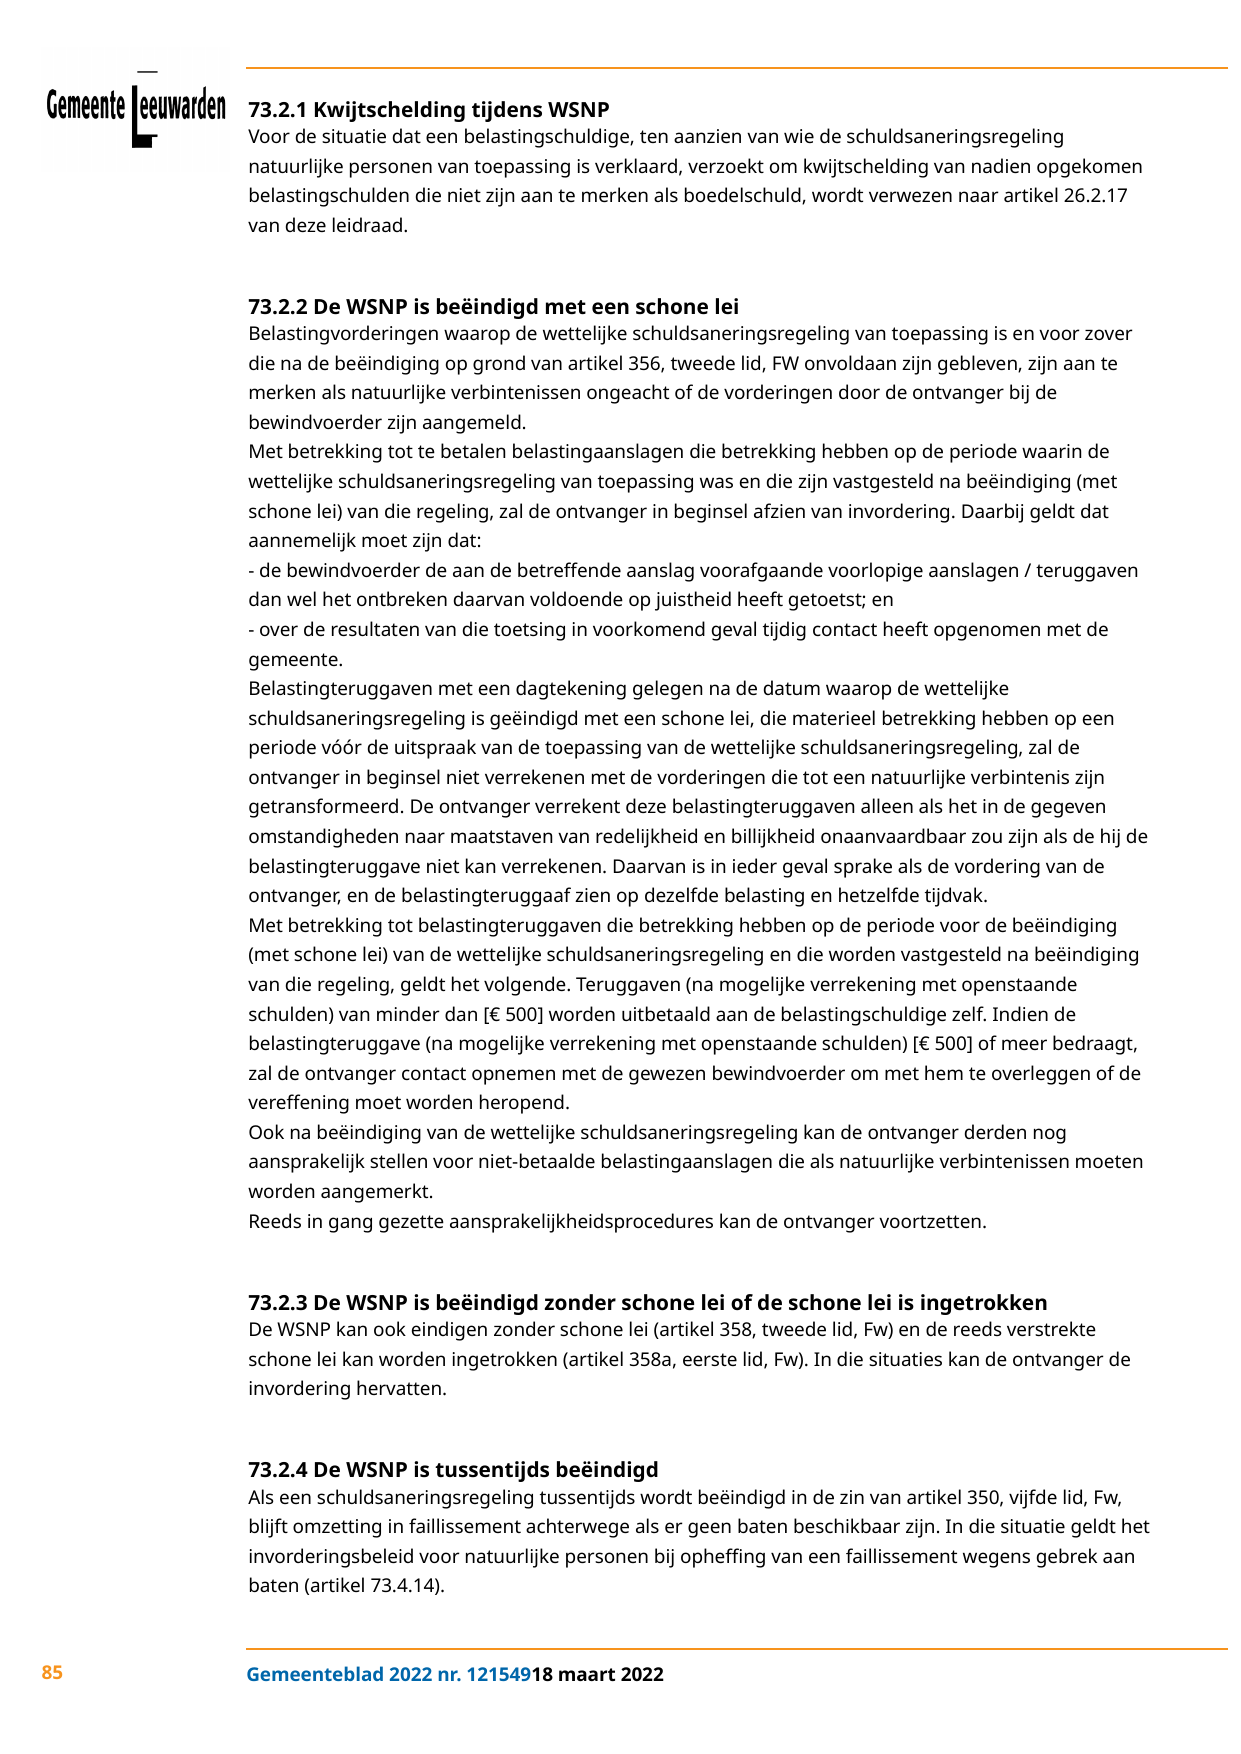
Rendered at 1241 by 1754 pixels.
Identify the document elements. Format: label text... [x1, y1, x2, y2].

picture [41, 47, 231, 172]
text - de bewindvoerder de aan de betreffende aanslag voorafgaande voorlopige aanslagen / teruggaven dan wel het ontbreken daarvan voldoende op juistheid heeft getoetst; en [248, 557, 1152, 612]
text 73.2.2 De WSNP is beëindigd met een schone lei [248, 292, 1152, 320]
text Met betrekking tot belastingteruggaven die betrekking hebben op de periode voor de beëindiging (met schone lei) van de wettelijke schuldsaneringsregeling en die worden vastgesteld na beëindiging van die regeling, geldt het volgende. Teruggaven (na mogelijke verrekening met openstaande schulden) van minder dan [€ 500] worden uitbetaald aan de belastingschuldige zelf. Indien de belastingteruggave (na mogelijke verrekening met openstaande schulden) [€ 500] of meer bedraagt, zal de ontvanger contact opnemen met de gewezen bewindvoerder om met hem te overleggen of de vereffening moet worden heropend. [248, 912, 1152, 1115]
text Als een schuldsaneringsregeling tussentijds wordt beëindigd in de zin van artikel 350, vijfde lid, Fw, blijft omzetting in faillissement achterwege als er geen baten beschikbaar zijn. In die situatie geldt het invorderingsbeleid voor natuurlijke personen bij opheffing van een faillissement wegens gebrek aan baten (artikel 73.4.14). [248, 1484, 1152, 1598]
text 73.2.3 De WSNP is beëindigd zonder schone lei of de schone lei is ingetrokken [248, 1288, 1152, 1316]
text 73.2.4 De WSNP is tussentijds beëindigd [248, 1456, 1152, 1484]
text Reeds in gang gezette aansprakelijkheidsprocedures kan de ontvanger voortzetten. [248, 1208, 1152, 1234]
text Ook na beëindiging van de wettelijke schuldsaneringsregeling kan de ontvanger derden nog aansprakelijk stellen voor niet-betaalde belastingaanslagen die als natuurlijke verbintenissen moeten worden aangemerkt. [248, 1119, 1152, 1204]
text - over de resultaten van die toetsing in voorkomend geval tijdig contact heeft opgenomen met de gemeente. [248, 616, 1152, 672]
text Voor de situatie dat een belastingschuldige, ten aanzien van wie de schuldsaneringsregeling natuurlijke personen van toepassing is verklaard, verzoekt om kwijtschelding van nadien opgekomen belastingschulden die niet zijn aan te merken als boedelschuld, wordt verwezen naar artikel 26.2.17 van deze leidraad. [248, 123, 1152, 238]
text Met betrekking tot te betalen belastingaanslagen die betrekking hebben op de periode waarin de wettelijke schuldsaneringsregeling van toepassing was en die zijn vastgesteld na beëindiging (met schone lei) van die regeling, zal de ontvanger in beginsel afzien van invordering. Daarbij geldt dat aannemelijk moet zijn dat: [248, 439, 1152, 553]
text Belastingvorderingen waarop de wettelijke schuldsaneringsregeling van toepassing is en voor zover die na de beëindiging op grond van artikel 356, tweede lid, FW onvoldaan zijn gebleven, zijn aan te merken als natuurlijke verbintenissen ongeacht of de vorderingen door de ontvanger bij de bewindvoerder zijn aangemeld. [248, 320, 1152, 435]
text Belastingteruggaven met een dagtekening gelegen na de datum waarop de wettelijke schuldsaneringsregeling is geëindigd met een schone lei, die materieel betrekking hebben op een periode vóór de uitspraak van de toepassing van de wettelijke schuldsaneringsregeling, zal de ontvanger in beginsel niet verrekenen met de vorderingen die tot een natuurlijke verbintenis zijn getransformeerd. De ontvanger verrekent deze belastingteruggaven alleen als het in de gegeven omstandigheden naar maatstaven van redelijkheid en billijkheid onaanvaardbaar zou zijn als de hij de belastingteruggave niet kan verrekenen. Daarvan is in ieder geval sprake als de vordering van de ontvanger, en de belastingteruggaaf zien op dezelfde belasting en hetzelfde tijdvak. [248, 675, 1152, 908]
text De WSNP kan ook eindigen zonder schone lei (artikel 358, tweede lid, Fw) en de reeds verstrekte schone lei kan worden ingetrokken (artikel 358a, eerste lid, Fw). In die situaties kan de ontvanger de invordering hervatten. [248, 1316, 1152, 1401]
text 73.2.1 Kwijtschelding tijdens WSNP [248, 95, 1152, 123]
